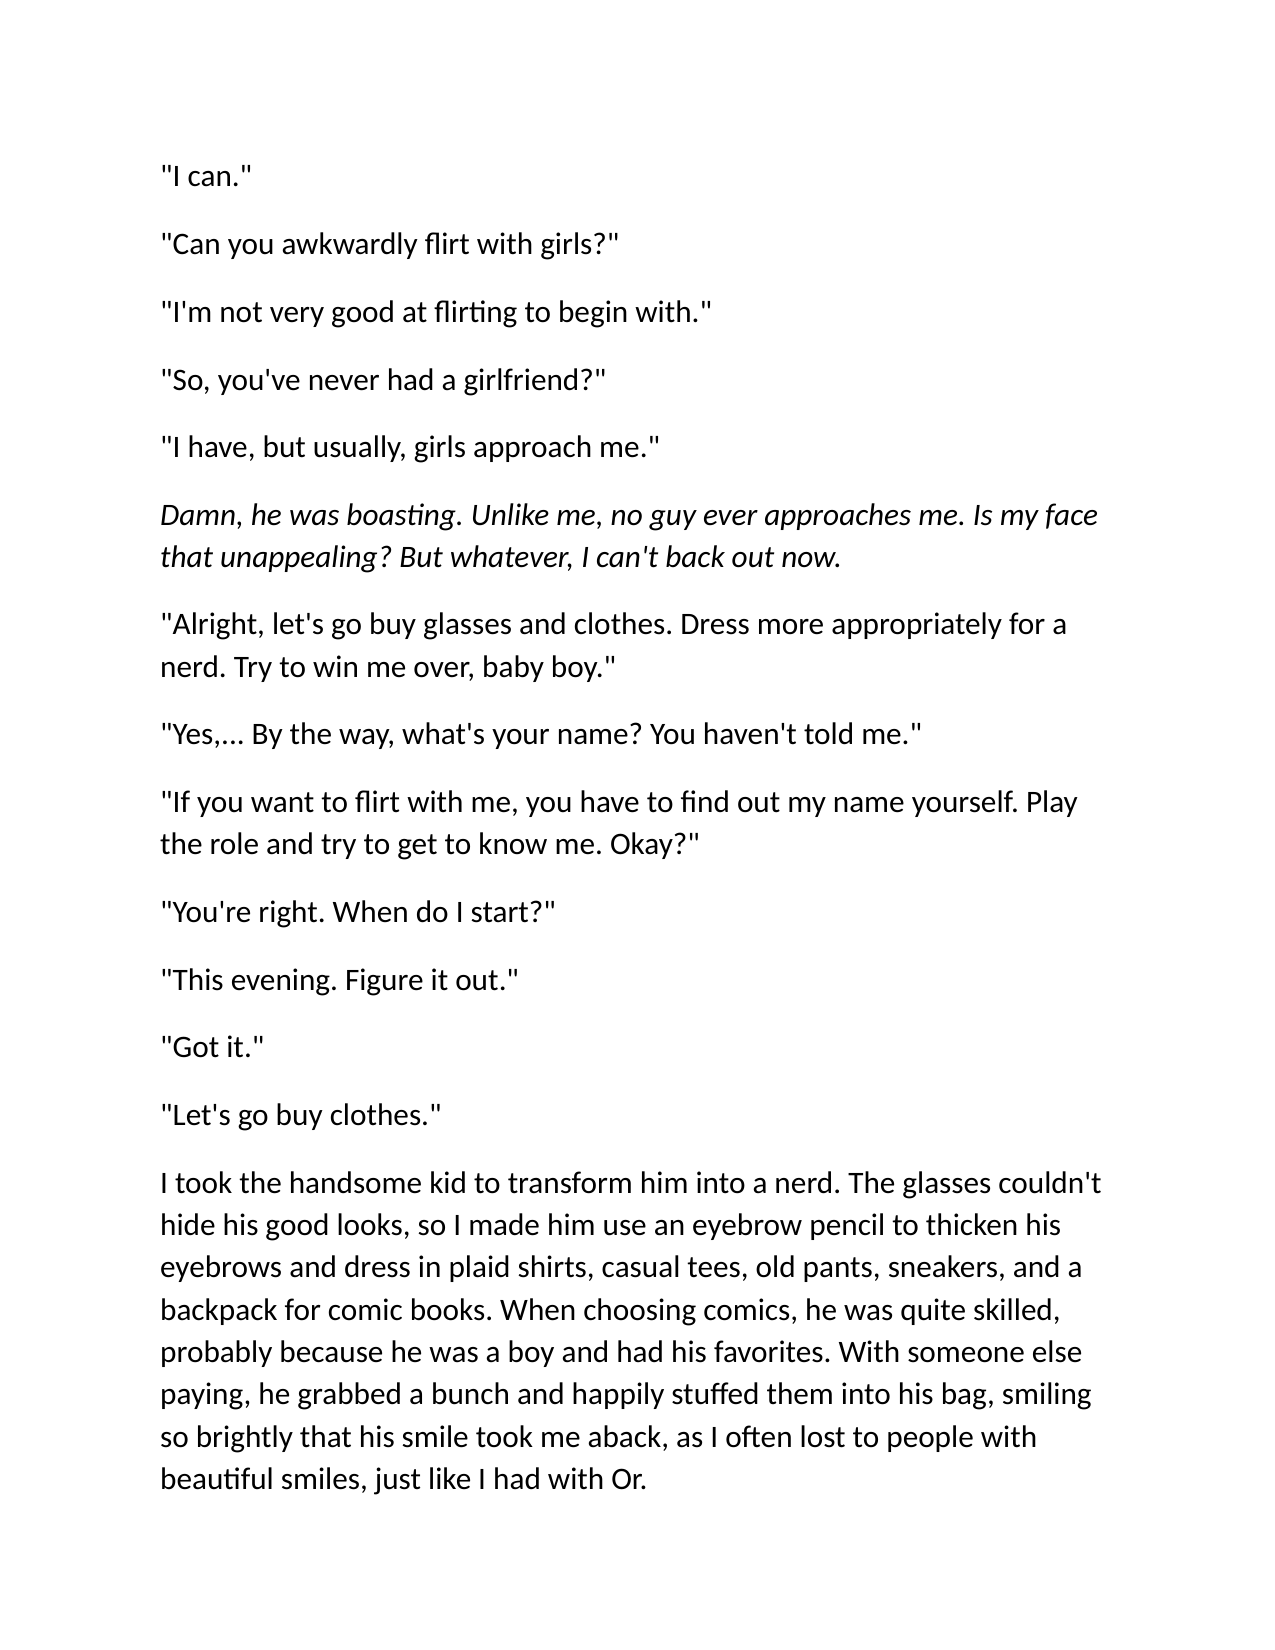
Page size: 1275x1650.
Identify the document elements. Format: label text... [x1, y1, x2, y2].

text "Yes,... By the way, what's your name? You haven't told me." [160, 714, 1113, 753]
text Damn, he was boasting. Unlike me, no guy ever approaches me. Is my face that unappealing? But whatever, I can't back out now. [160, 495, 1113, 575]
text "I'm not very good at flirting to begin with." [160, 292, 1113, 330]
text "Alright, let's go buy glasses and clothes. Dress more appropriately for a nerd. Try to win me over, baby boy." [160, 604, 1113, 685]
text "If you want to flirt with me, you have to find out my name yourself. Play the role and try to get to know me. Okay?" [160, 782, 1113, 863]
text "This evening. Figure it out." [160, 960, 1113, 998]
text "Can you awkwardly flirt with girls?" [160, 224, 1113, 262]
text "I can." [160, 156, 1113, 194]
text "So, you've never had a girlfriend?" [160, 359, 1113, 398]
text "Let's go buy clothes." [160, 1095, 1113, 1133]
text "I have, but usually, girls approach me." [160, 427, 1113, 465]
text I took the handsome kid to transform him into a nerd. The glasses couldn't hide his good looks, so I made him use an eyebrow pencil to thicken his eyebrows and dress in plaid shirts, casual tees, old pants, sneakers, and a backpack for comic books. When choosing comics, he was quite skilled, probably because he was a boy and had his favorites. With someone else paying, he grabbed a bunch and happily stuffed them into his bag, smiling so brightly that his smile took me aback, as I often lost to people with beautiful smiles, just like I had with Or. [160, 1163, 1113, 1497]
text "Got it." [160, 1028, 1113, 1066]
text "You're right. When do I start?" [160, 892, 1113, 930]
